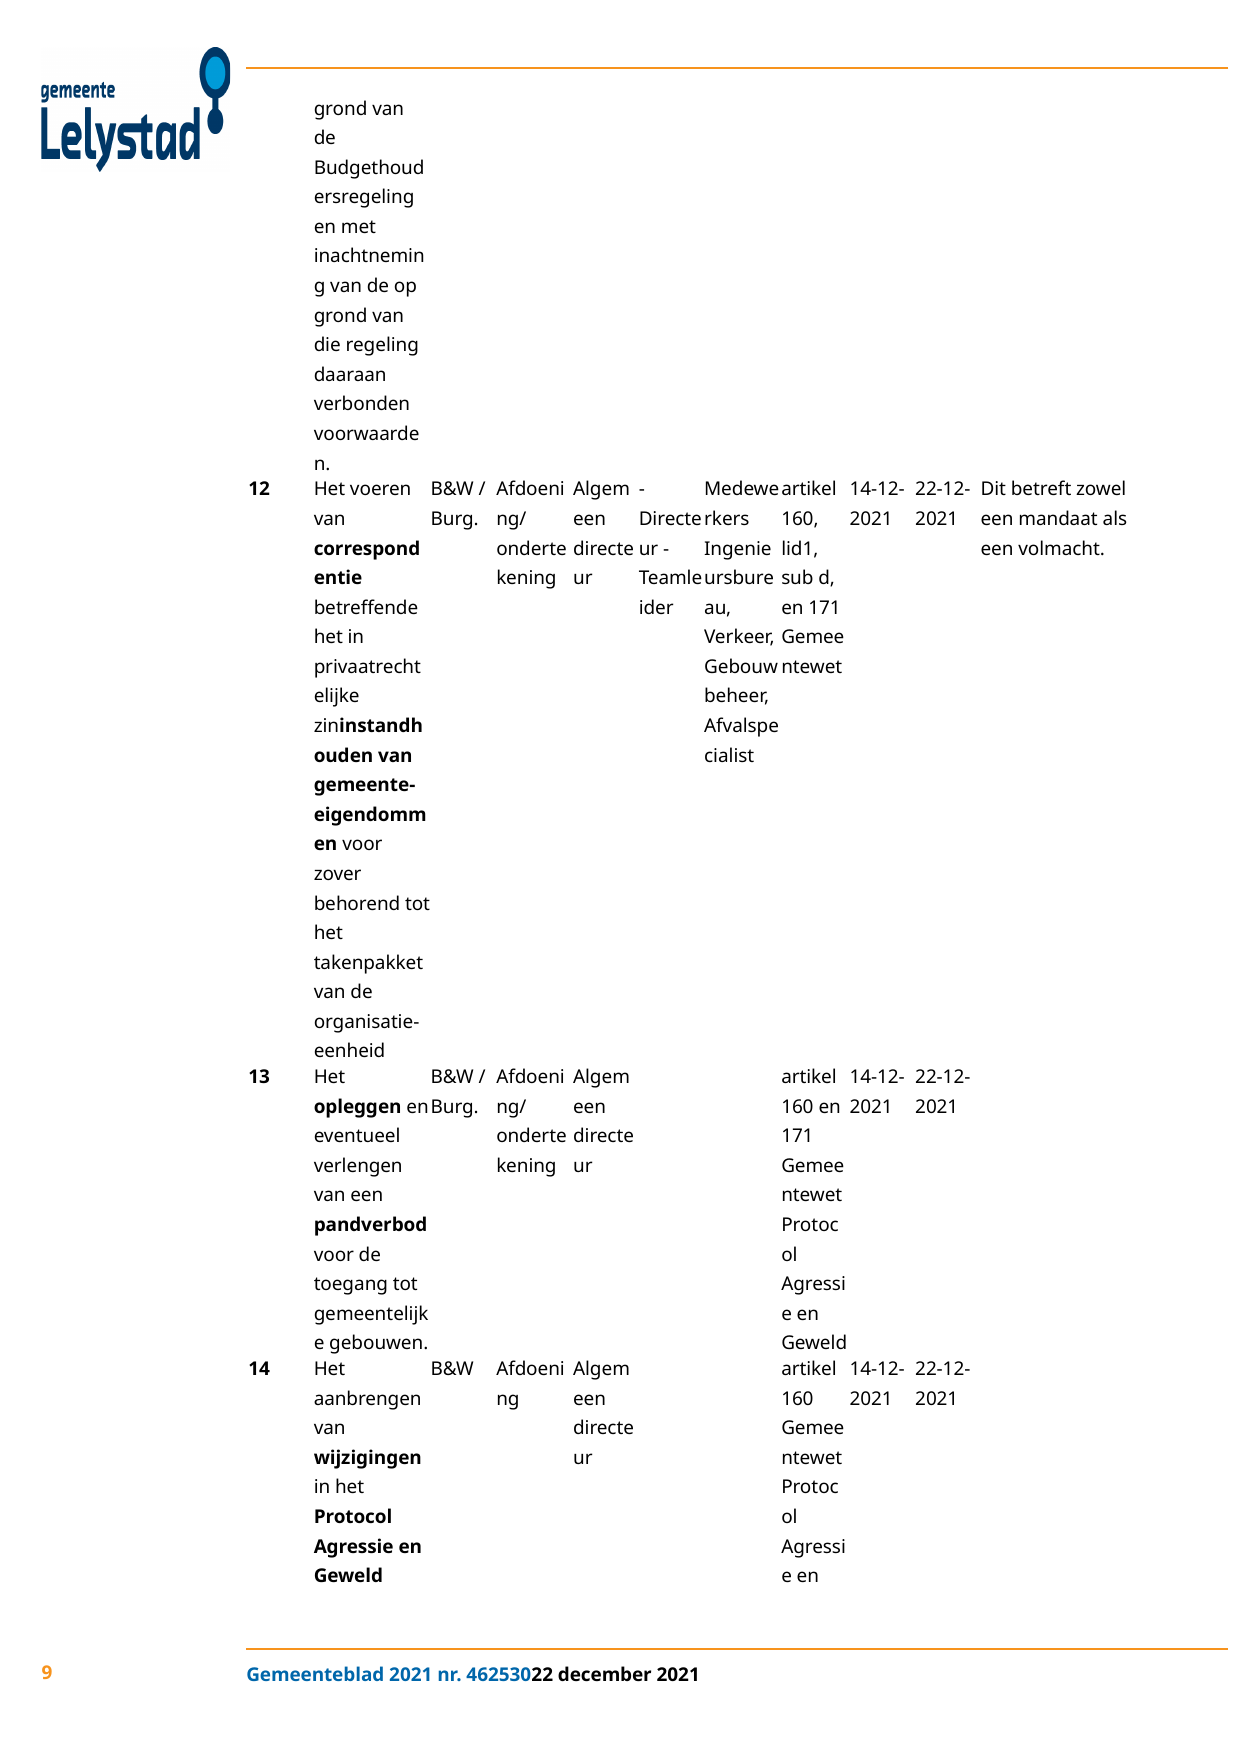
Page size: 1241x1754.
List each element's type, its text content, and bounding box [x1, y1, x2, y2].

table_cell Algemeen directeur [573, 476, 638, 1063]
table_cell artikel 160 Gemeentewet Protocol Agressie en [781, 1355, 849, 1588]
table_cell artikel 160 en 171 Gemeentewet Protocol Agressie en Geweld [781, 1063, 849, 1355]
table_cell [781, 95, 849, 476]
table_cell B&W [430, 1355, 496, 1588]
table_cell 14-12-2021 [849, 1063, 915, 1355]
table_cell [430, 95, 496, 476]
table_cell Het voeren van correspondentie betreffende het in privaatrechtelijke zininstandhouden van gemeente-eigendommen voor zover behorend tot het takenpakket van de organisatie-eenheid [314, 476, 430, 1063]
table_cell 22-12-2021 [915, 1063, 980, 1355]
table_cell artikel 160, lid1, sub d, en 171 Gemeentewet [781, 476, 849, 1063]
table_cell Dit betreft zowel een mandaat als een volmacht. [980, 476, 1152, 1063]
table_cell 14 [248, 1355, 313, 1588]
table_cell 22-12-2021 [915, 476, 980, 1063]
table_cell [639, 95, 704, 476]
table_cell [573, 95, 638, 476]
table_cell 22-12-2021 [915, 1355, 980, 1588]
table_cell Afdoening/ondertekening [496, 1063, 573, 1355]
table_cell [704, 95, 781, 476]
table_cell 14-12-2021 [849, 1355, 915, 1588]
table_cell [915, 95, 980, 476]
table_cell [980, 95, 1152, 476]
table_cell [849, 95, 915, 476]
table_cell [496, 95, 573, 476]
table_cell Afdoening [496, 1355, 573, 1588]
table_cell Algemeen directeur [573, 1063, 638, 1355]
table_cell 13 [248, 1063, 313, 1355]
table_cell grond van de Budgethoudersregeling en met inachtneming van de op grond van die regeling daaraan verbonden voorwaarden. [314, 95, 430, 476]
table_cell 14-12-2021 [849, 476, 915, 1063]
table_cell Het aanbrengen van wijzigingen in het Protocol Agressie en Geweld [314, 1355, 430, 1588]
table_cell [639, 1355, 704, 1588]
table_cell [980, 1355, 1152, 1588]
table_cell Algemeen directeur [573, 1355, 638, 1588]
table_cell [704, 1355, 781, 1588]
table_cell Afdoening/ondertekening [496, 476, 573, 1063]
table_cell 12 [248, 476, 313, 1063]
picture [41, 47, 231, 172]
table_cell [639, 1063, 704, 1355]
table_cell B&W / Burg. [430, 476, 496, 1063]
table_cell B&W / Burg. [430, 1063, 496, 1355]
table_cell Medewerkers Ingenieursbureau, Verkeer, Gebouwbeheer, Afvalspecialist [704, 476, 781, 1063]
table_cell [248, 95, 313, 476]
table_cell Het opleggen en eventueel verlengen van een pandverbod voor de toegang tot gemeentelijke gebouwen. [314, 1063, 430, 1355]
table_cell [704, 1063, 781, 1355]
table_cell - Directeur - Teamleider [639, 476, 704, 1063]
table_cell [980, 1063, 1152, 1355]
